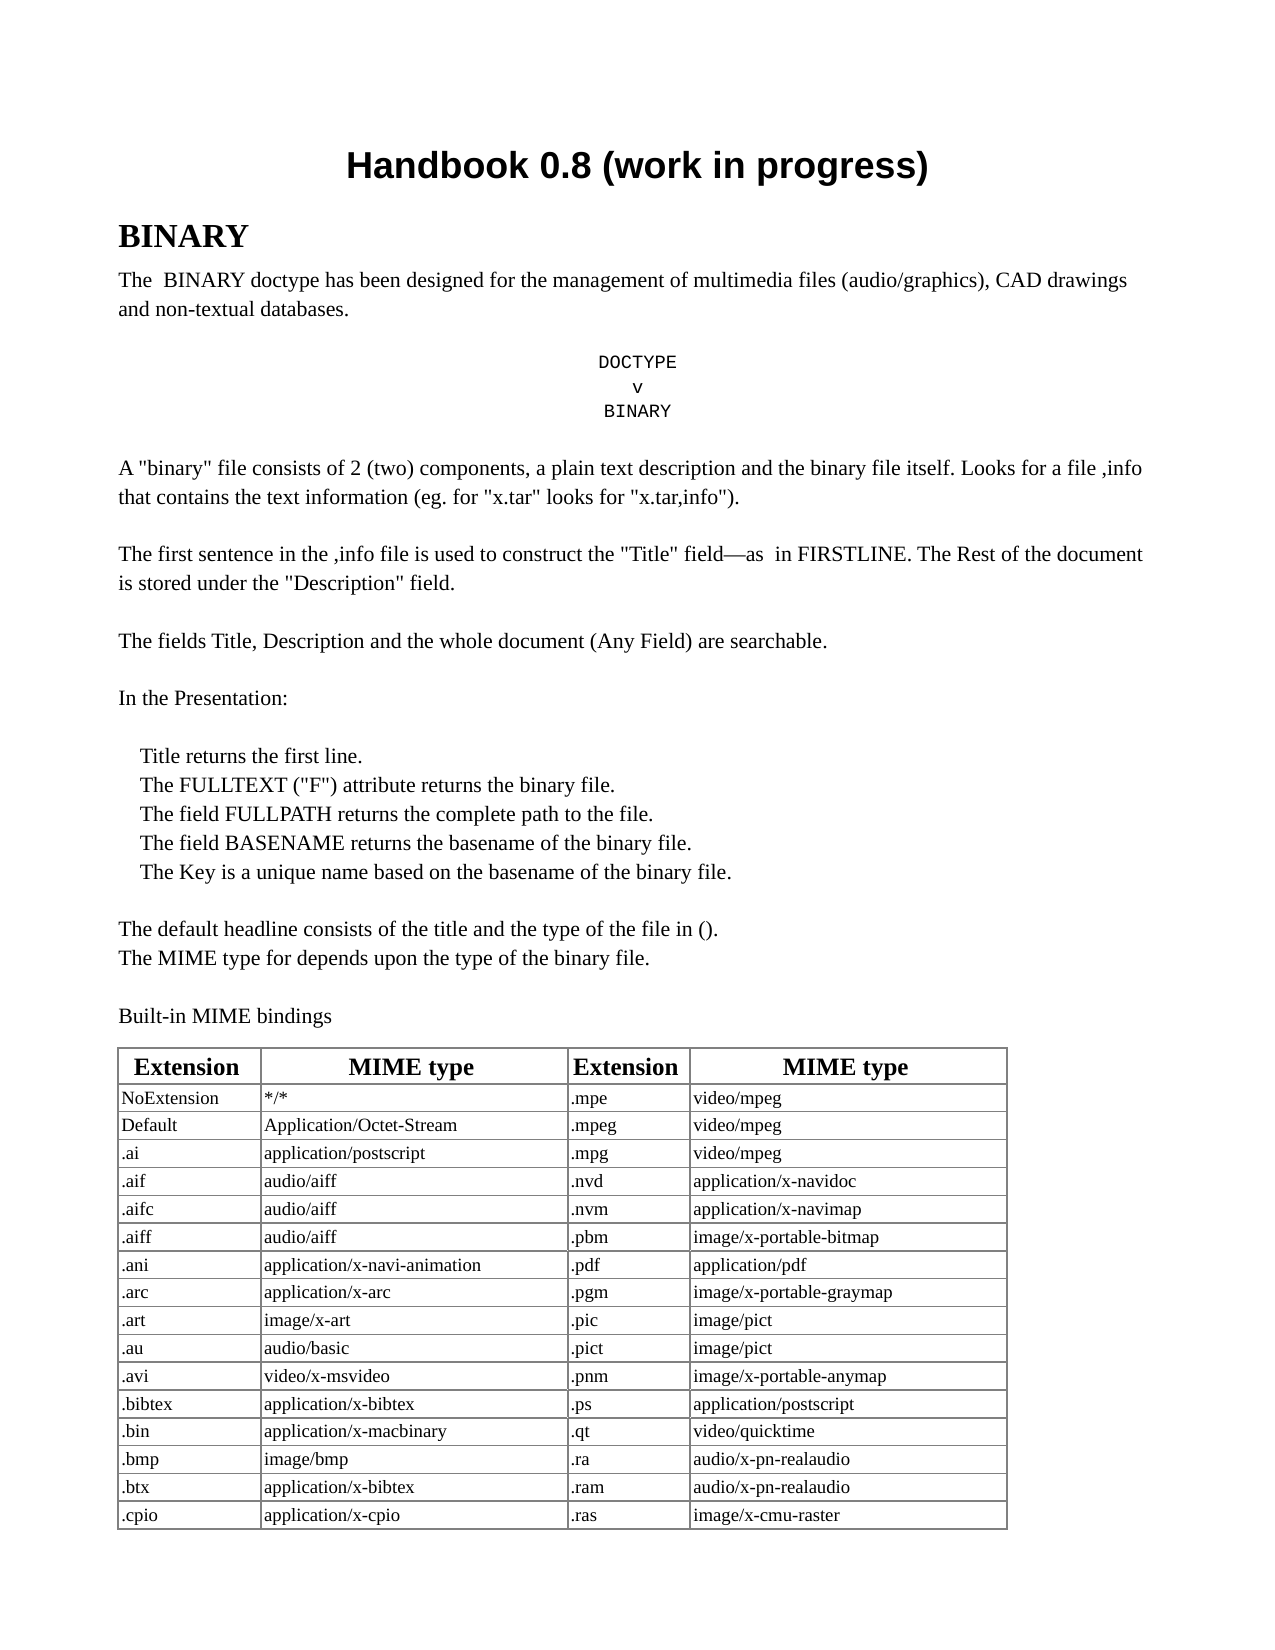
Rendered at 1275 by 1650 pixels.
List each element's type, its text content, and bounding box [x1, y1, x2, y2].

table_cell .mpe [569, 1085, 689, 1111]
table_cell video/mpeg [691, 1140, 1006, 1167]
table_cell audio/x-pn-realaudio [691, 1446, 1006, 1473]
text v [118, 378, 1157, 399]
table_cell application/x-navi-animation [262, 1252, 567, 1278]
table_cell image/x-portable-graymap [691, 1279, 1006, 1306]
text The Key is a unique name based on the basename of the binary file. [118, 859, 1157, 884]
table_cell .mpeg [569, 1112, 689, 1139]
table_cell .aif [119, 1168, 260, 1194]
table_cell image/pict [691, 1335, 1006, 1361]
table_cell .bmp [119, 1446, 260, 1473]
table_header Extension [569, 1049, 689, 1083]
table_cell image/x-portable-anymap [691, 1363, 1006, 1389]
table_cell .aiff [119, 1224, 260, 1250]
table_cell application/x-bibtex [262, 1391, 567, 1417]
table_header Extension [119, 1049, 260, 1083]
table_cell .cpio [119, 1502, 260, 1528]
table_cell video/mpeg [691, 1112, 1006, 1139]
table_cell .avi [119, 1363, 260, 1389]
table_cell video/x-msvideo [262, 1363, 567, 1389]
table_cell */* [262, 1085, 567, 1111]
subtitle BINARY [118, 216, 1157, 254]
table_cell image/x-cmu-raster [691, 1502, 1006, 1528]
table_cell application/x-navimap [691, 1196, 1006, 1222]
table_cell .aifc [119, 1196, 260, 1222]
table_cell video/mpeg [691, 1085, 1006, 1111]
table_cell application/x-bibtex [262, 1474, 567, 1500]
table_cell Default [119, 1112, 260, 1139]
table_cell video/quicktime [691, 1419, 1006, 1445]
table_cell audio/x-pn-realaudio [691, 1474, 1006, 1500]
table_header MIME type [262, 1049, 567, 1083]
text Built-in MIME bindings [118, 1003, 1157, 1028]
text BINARY [118, 402, 1157, 423]
table_cell image/x-art [262, 1307, 567, 1333]
table_cell application/postscript [262, 1140, 567, 1167]
table_cell .pnm [569, 1363, 689, 1389]
table_cell .bin [119, 1419, 260, 1445]
table_cell application/x-navidoc [691, 1168, 1006, 1194]
table_cell application/x-arc [262, 1279, 567, 1306]
text The field FULLPATH returns the complete path to the file. [118, 801, 1157, 826]
text The fields Title, Description and the whole document (Any Field) are searchable. [118, 628, 1157, 653]
table_cell application/x-cpio [262, 1502, 567, 1528]
table_cell .pbm [569, 1224, 689, 1250]
table_cell .pgm [569, 1279, 689, 1306]
table_cell .ani [119, 1252, 260, 1278]
text Title returns the first line. [118, 743, 1157, 768]
table_cell .nvm [569, 1196, 689, 1222]
table_cell .btx [119, 1474, 260, 1500]
text A "binary" file consists of 2 (two) components, a plain text description and the binary file itself. Looks for a file ,info that contains the text information (eg. for "x.tar" looks for "x.tar,info"). [118, 455, 1157, 509]
table_cell .nvd [569, 1168, 689, 1194]
text The FULLTEXT ("F") attribute returns the binary file. [118, 772, 1157, 797]
text The BINARY doctype has been designed for the management of multimedia files (audio/graphics), CAD drawings and non-textual databases. [118, 267, 1157, 321]
text The default headline consists of the title and the type of the file in (). [118, 916, 1157, 941]
text The first sentence in the ,info file is used to construct the "Title" field—as in FIRSTLINE. The Rest of the document is stored under the "Description" field. [118, 541, 1157, 596]
table_cell audio/aiff [262, 1168, 567, 1194]
table_cell .bibtex [119, 1391, 260, 1417]
table_cell .pdf [569, 1252, 689, 1278]
table_cell image/x-portable-bitmap [691, 1224, 1006, 1250]
table_cell NoExtension [119, 1085, 260, 1111]
text The field BASENAME returns the basename of the binary file. [118, 830, 1157, 855]
table_cell .arc [119, 1279, 260, 1306]
table_cell image/pict [691, 1307, 1006, 1333]
table_cell .art [119, 1307, 260, 1333]
text DOCTYPE [118, 353, 1157, 374]
table_cell .ram [569, 1474, 689, 1500]
table_cell application/postscript [691, 1391, 1006, 1417]
table_cell .ra [569, 1446, 689, 1473]
table_cell image/bmp [262, 1446, 567, 1473]
table_cell application/pdf [691, 1252, 1006, 1278]
table_cell .pic [569, 1307, 689, 1333]
table_cell Application/Octet-Stream [262, 1112, 567, 1139]
table_cell .mpg [569, 1140, 689, 1167]
table_cell audio/basic [262, 1335, 567, 1361]
table_cell .qt [569, 1419, 689, 1445]
text In the Presentation: [118, 685, 1157, 711]
table_cell .ps [569, 1391, 689, 1417]
table_cell audio/aiff [262, 1196, 567, 1222]
table_cell .au [119, 1335, 260, 1361]
table_cell application/x-macbinary [262, 1419, 567, 1445]
text The MIME type for depends upon the type of the binary file. [118, 945, 1157, 970]
table_cell .pict [569, 1335, 689, 1361]
table_header MIME type [691, 1049, 1006, 1083]
table_cell .ai [119, 1140, 260, 1167]
table_cell audio/aiff [262, 1224, 567, 1250]
table_cell .ras [569, 1502, 689, 1528]
